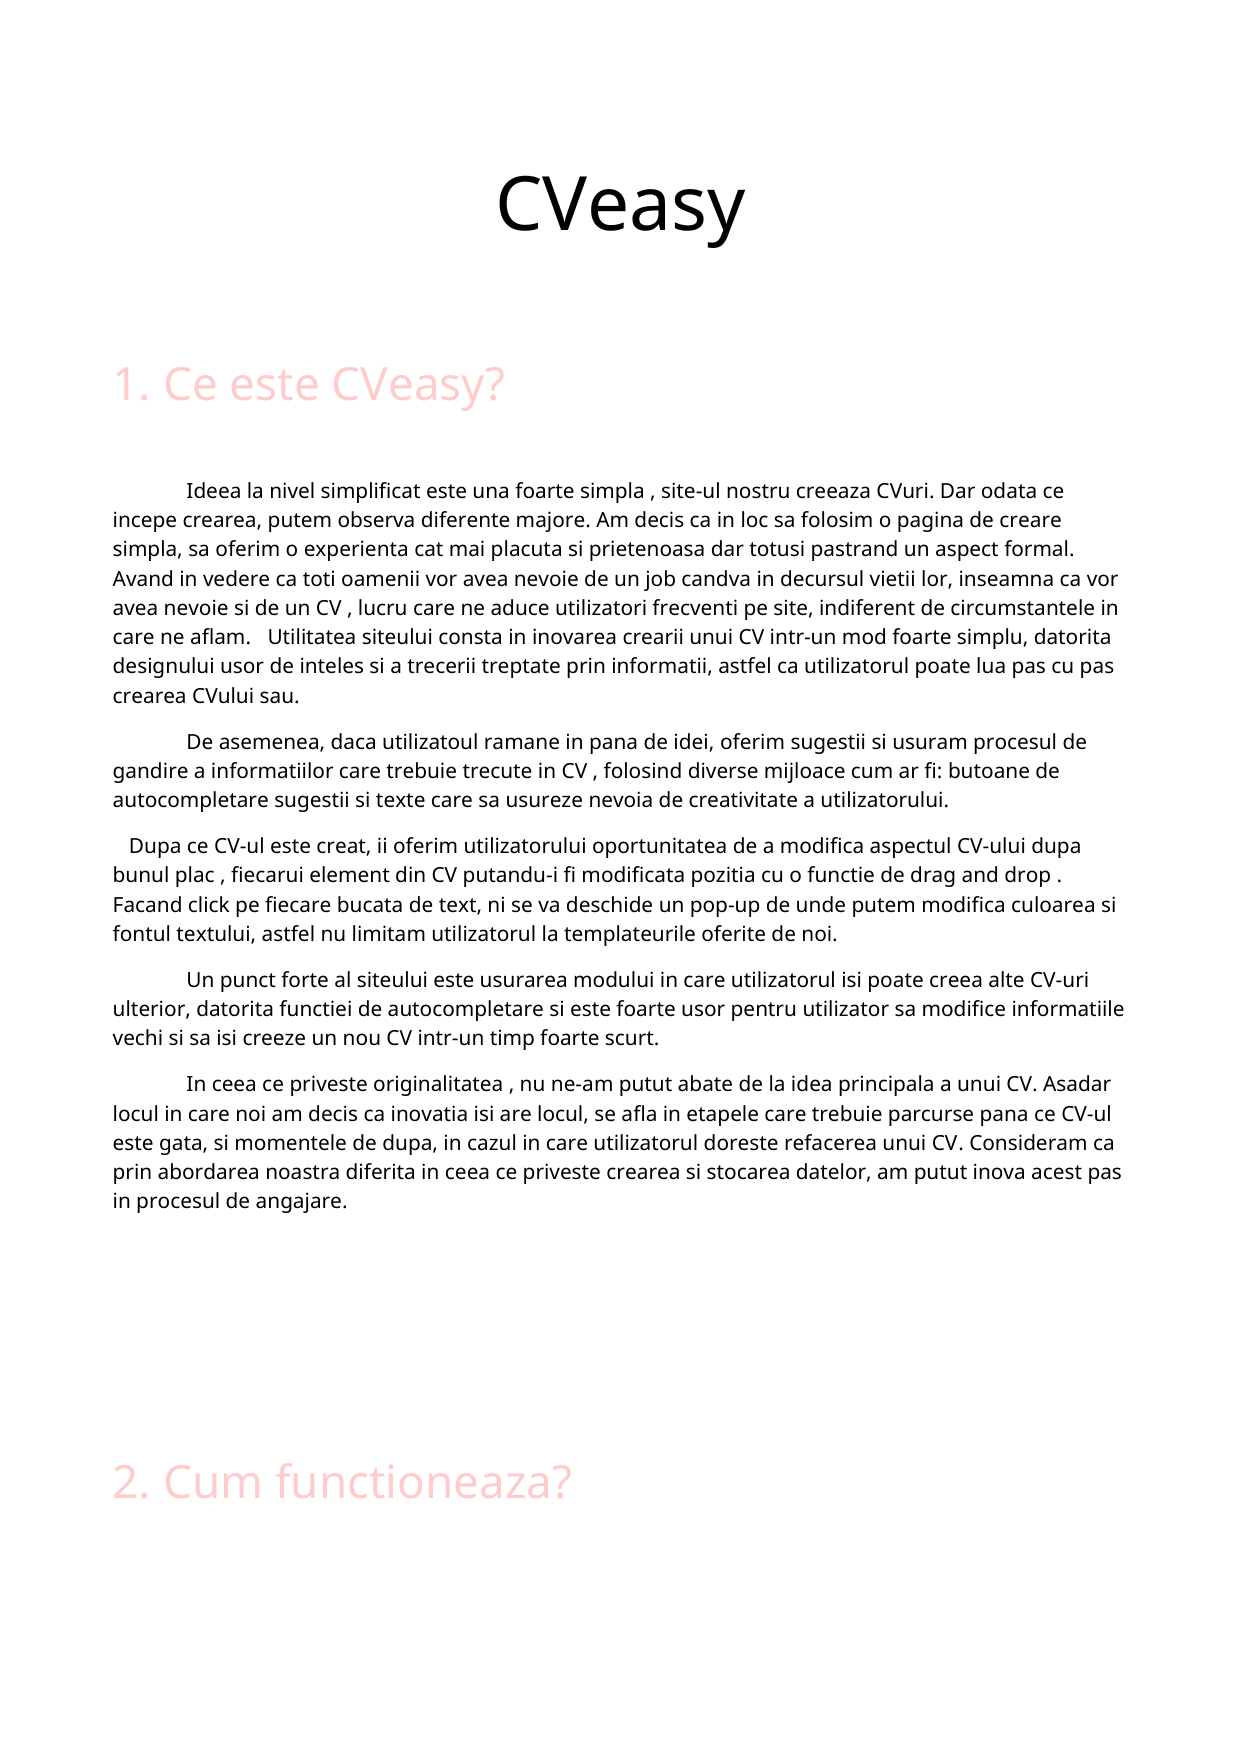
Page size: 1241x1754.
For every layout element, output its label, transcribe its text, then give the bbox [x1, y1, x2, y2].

text 2. Cum functioneaza? [112, 1449, 1128, 1512]
text Ideea la nivel simplificat este una foarte simpla , site-ul nostru creeaza CVuri. Dar odata ce incepe crearea, putem observa diferente majore. Am decis ca in loc sa folosim o pagina de creare simpla, sa oferim o experienta cat mai placuta si prietenoasa dar totusi pastrand un aspect formal. Avand in vedere ca toti oamenii vor avea nevoie de un job candva in decursul vietii lor, inseamna ca vor avea nevoie si de un CV , lucru care ne aduce utilizatori frecventi pe site, indiferent de circumstantele in care ne aflam. Utilitatea siteului consta in inovarea crearii unui CV intr-un mod foarte simplu, datorita designului usor de inteles si a trecerii treptate prin informatii, astfel ca utilizatorul poate lua pas cu pas crearea CVului sau. [112, 476, 1128, 709]
text De asemenea, daca utilizatoul ramane in pana de idei, oferim sugestii si usuram procesul de gandire a informatiilor care trebuie trecute in CV , folosind diverse mijloace cum ar fi: butoane de autocompletare sugestii si texte care sa usureze nevoia de creativitate a utilizatorului. [112, 727, 1128, 814]
text 1. Ce este CVeasy? [112, 351, 1128, 413]
text Un punct forte al siteului este usurarea modului in care utilizatorul isi poate creea alte CV-uri ulterior, datorita functiei de autocompletare si este foarte usor pentru utilizator sa modifice informatiile vechi si sa isi creeze un nou CV intr-un timp foarte scurt. [112, 965, 1128, 1052]
text Dupa ce CV-ul este creat, ii oferim utilizatorului oportunitatea de a modifica aspectul CV-ului dupa bunul plac , fiecarui element din CV putandu-i fi modificata pozitia cu o functie de drag and drop . Facand click pe fiecare bucata de text, ni se va deschide un pop-up de unde putem modifica culoarea si fontul textului, astfel nu limitam utilizatorul la templateurile oferite de noi. [112, 831, 1128, 947]
text CVeasy [112, 150, 1128, 252]
text In ceea ce priveste originalitatea , nu ne-am putut abate de la idea principala a unui CV. Asadar locul in care noi am decis ca inovatia isi are locul, se afla in etapele care trebuie parcurse pana ce CV-ul este gata, si momentele de dupa, in cazul in care utilizatorul doreste refacerea unui CV. Consideram ca prin abordarea noastra diferita in ceea ce priveste crearea si stocarea datelor, am putut inova acest pas in procesul de angajare. [112, 1069, 1128, 1215]
